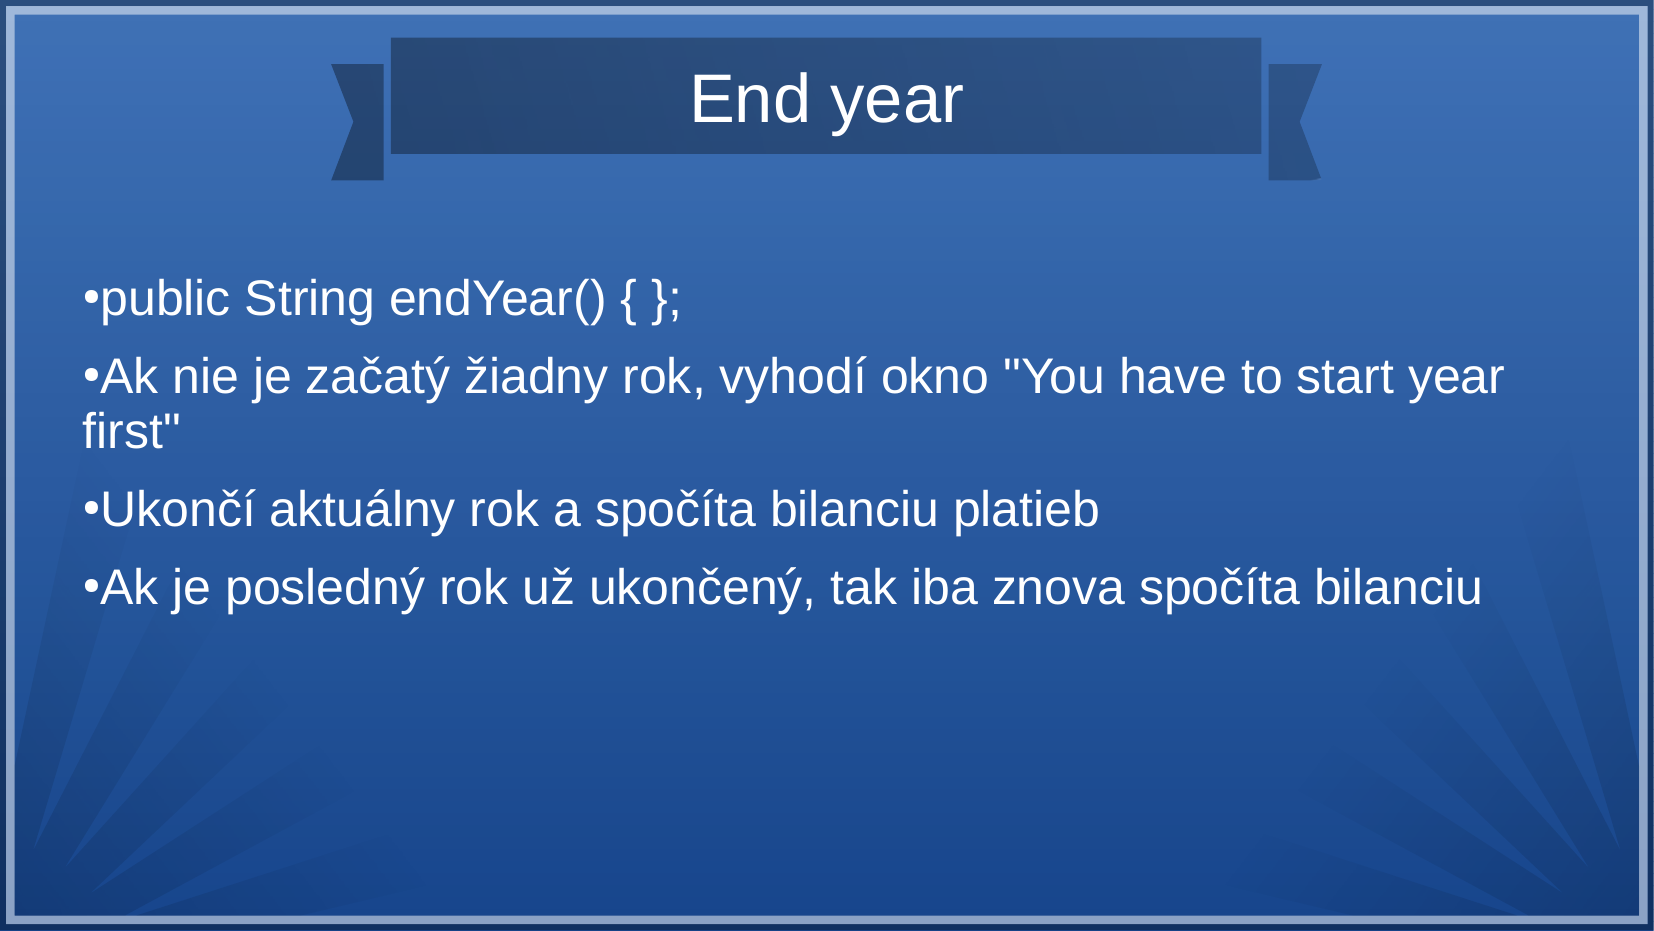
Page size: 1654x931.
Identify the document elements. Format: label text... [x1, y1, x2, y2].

list public String endYear() { }; Ak nie je začatý žiadny rok, vyhodí okno "You have to start year first" Ukončí aktuálny rok a spočíta bilanciu platieb Ak je posledný rok už ukončený, tak iba znova spočíta bilanciu [82, 270, 1571, 826]
title End year [389, 35, 1264, 154]
